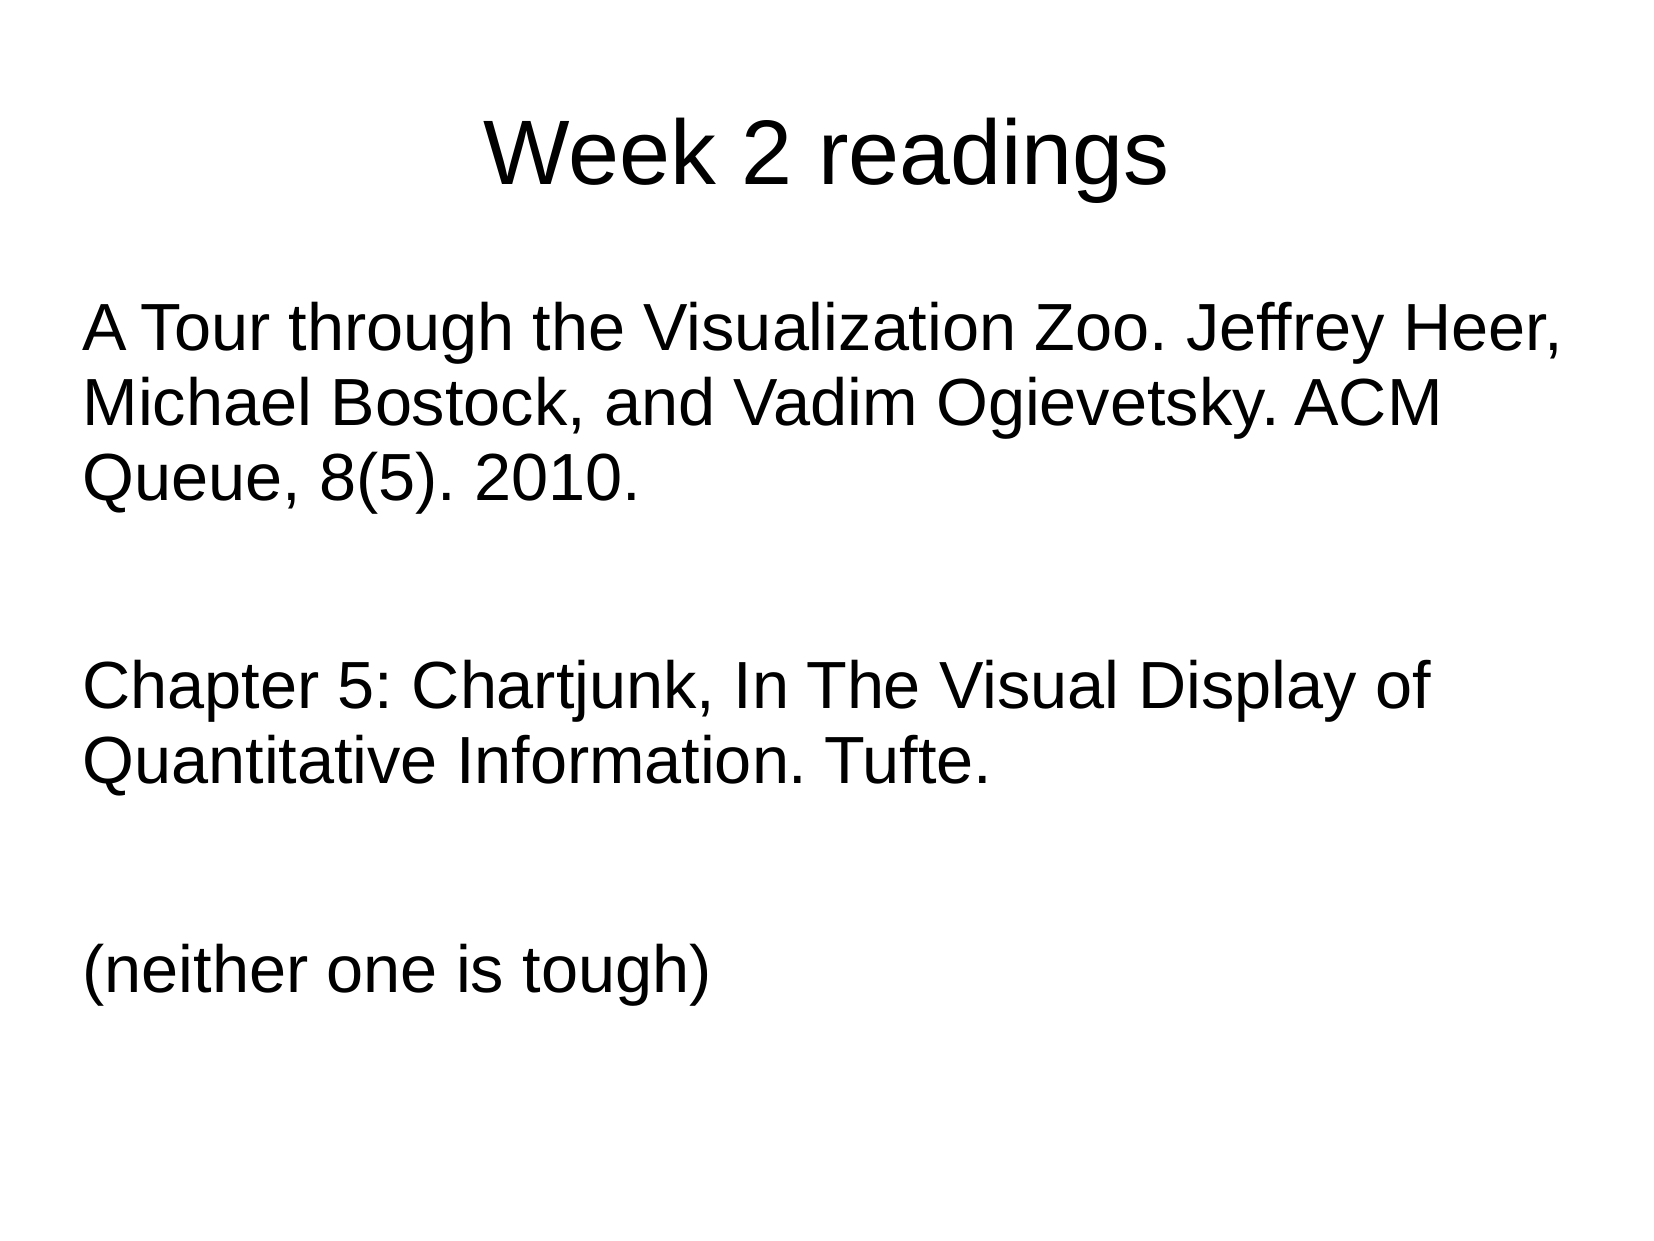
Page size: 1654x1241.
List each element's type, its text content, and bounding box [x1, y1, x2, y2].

list A Tour through the Visualization Zoo. Jeffrey Heer, Michael Bostock, and Vadim Ogievetsky. ACM Queue, 8(5). 2010. Chapter 5: Chartjunk, In The Visual Display of Quantitative Information. Tufte. (neither one is tough) [82, 290, 1571, 1109]
title Week 2 readings [82, 49, 1571, 257]
